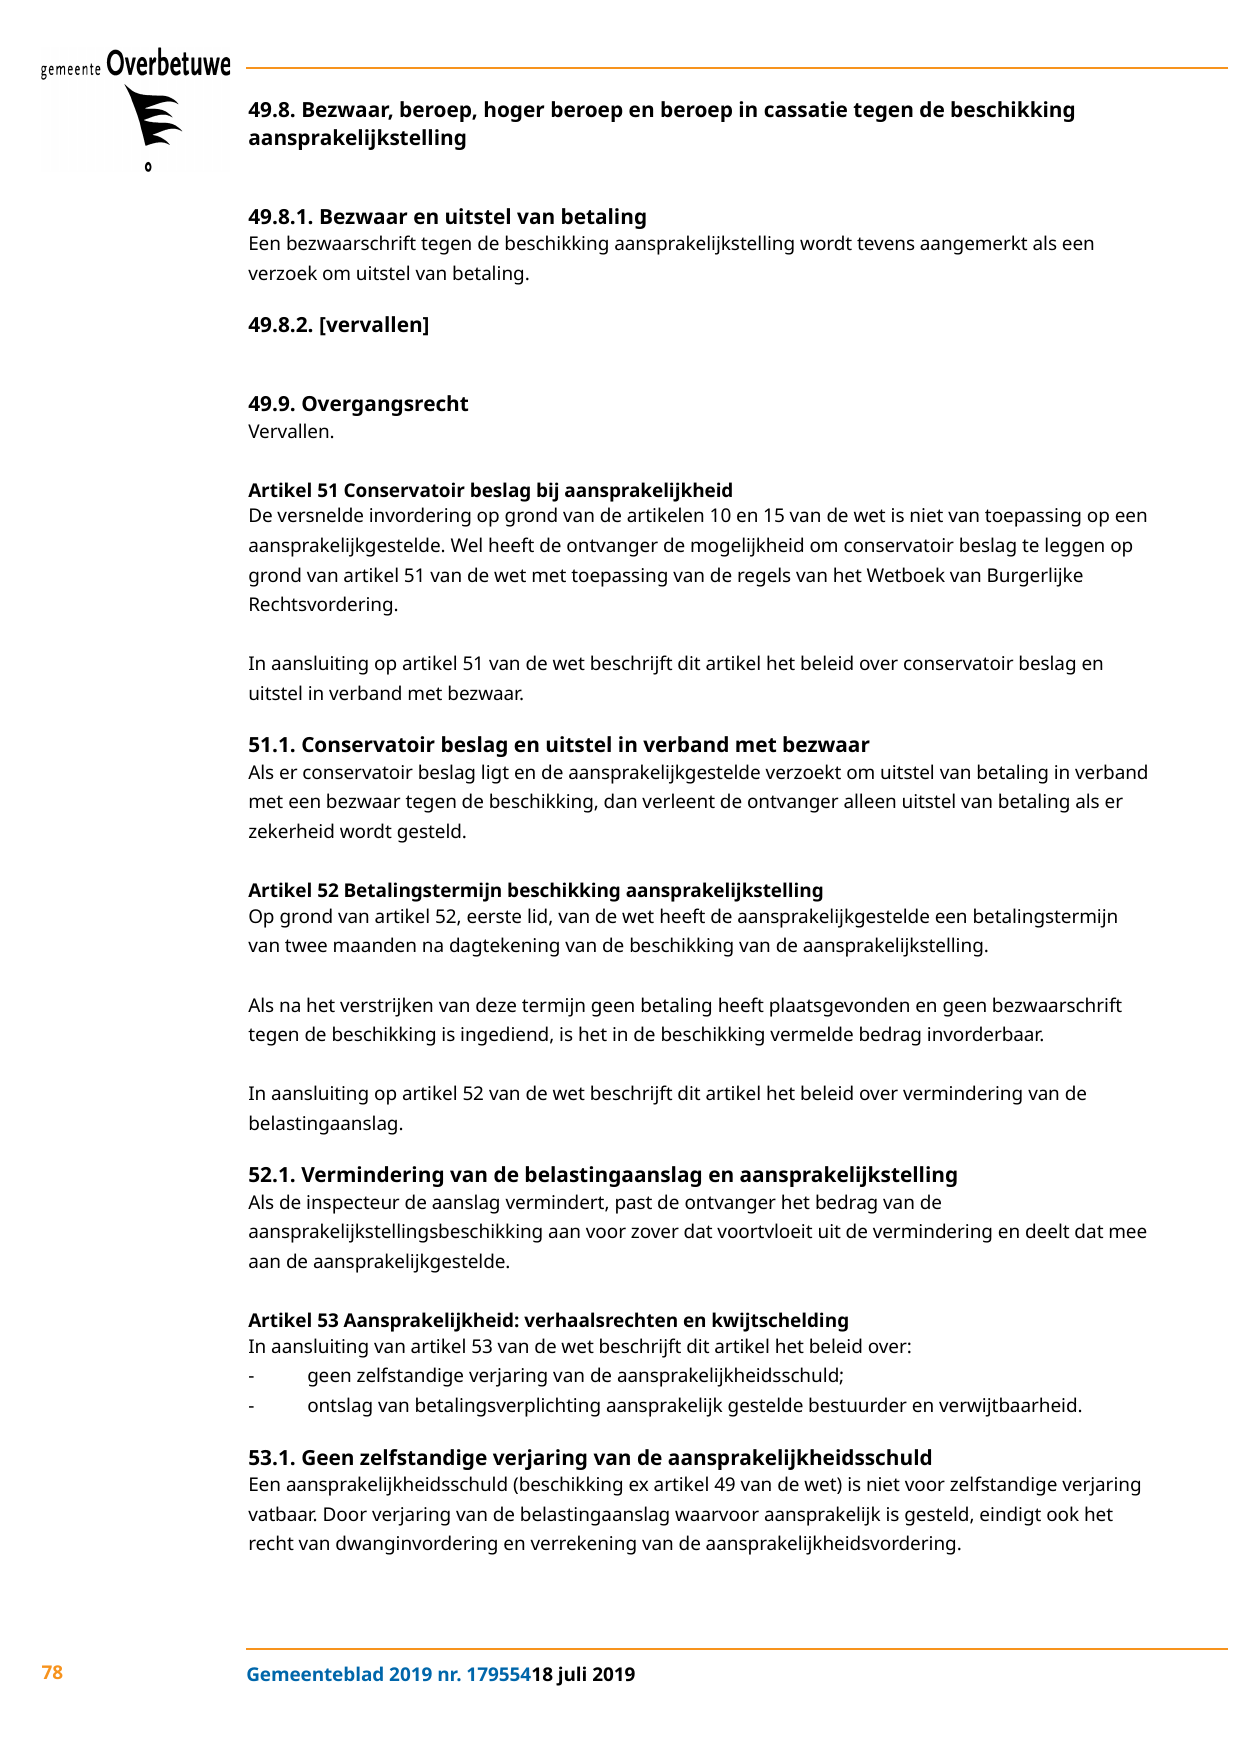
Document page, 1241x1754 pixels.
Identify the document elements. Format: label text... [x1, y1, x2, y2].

text Op grond van artikel 52, eerste lid, van de wet heeft de aansprakelijkgestelde een betalingstermijn van twee maanden na dagtekening van de beschikking van de aansprakelijkstelling. [248, 903, 1152, 958]
text Als na het verstrijken van deze termijn geen betaling heeft plaatsgevonden en geen bezwaarschrift tegen de beschikking is ingediend, is het in de beschikking vermelde bedrag invorderbaar. [248, 992, 1152, 1047]
text Als de inspecteur de aanslag vermindert, past de ontvanger het bedrag van de aansprakelijkstellingsbeschikking aan voor zover dat voortvloeit uit de vermindering en deelt dat mee aan de aansprakelijkgestelde. [248, 1189, 1152, 1274]
text Artikel 53 Aansprakelijkheid: verhaalsrechten en kwijtschelding [248, 1307, 1152, 1333]
text Een bezwaarschrift tegen de beschikking aansprakelijkstelling wordt tevens aangemerkt als een verzoek om uitstel van betaling. [248, 231, 1152, 286]
picture [41, 47, 231, 172]
text 53.1. Geen zelfstandige verjaring van de aansprakelijkheidsschuld [248, 1443, 1152, 1471]
text De versnelde invordering op grond van de artikelen 10 en 15 van de wet is niet van toepassing op een aansprakelijkgestelde. Wel heeft de ontvanger de mogelijkheid om conservatoir beslag te leggen op grond van artikel 51 van de wet met toepassing van de regels van het Wetboek van Burgerlijke Rechtsvordering. [248, 503, 1152, 617]
text 49.9. Overgangsrecht [248, 389, 1152, 418]
text Artikel 51 Conservatoir beslag bij aansprakelijkheid [248, 477, 1152, 503]
text 49.8.2. [vervallen] [248, 311, 1152, 339]
text In aansluiting op artikel 52 van de wet beschrijft dit artikel het beleid over vermindering van de belastingaanslag. [248, 1081, 1152, 1136]
text Vervallen. [248, 418, 1152, 443]
text 52.1. Vermindering van de belastingaanslag en aansprakelijkstelling [248, 1161, 1152, 1189]
text In aansluiting van artikel 53 van de wet beschrijft dit artikel het beleid over: [248, 1333, 1152, 1359]
text Een aansprakelijkheidsschuld (beschikking ex artikel 49 van de wet) is niet voor zelfstandige verjaring vatbaar. Door verjaring van de belastingaanslag waarvoor aansprakelijk is gesteld, eindigt ook het recht van dwanginvordering en verrekening van de aansprakelijkheidsvordering. [248, 1471, 1152, 1556]
list geen zelfstandige verjaring van de aansprakelijkheidsschuld; [248, 1363, 1152, 1388]
text 49.8.1. Bezwaar en uitstel van betaling [248, 202, 1152, 231]
text In aansluiting op artikel 51 van de wet beschrijft dit artikel het beleid over conservatoir beslag en uitstel in verband met bezwaar. [248, 651, 1152, 706]
text Als er conservatoir beslag ligt en de aansprakelijkgestelde verzoekt om uitstel van betaling in verband met een bezwaar tegen de beschikking, dan verleent de ontvanger alleen uitstel van betaling als er zekerheid wordt gesteld. [248, 759, 1152, 844]
text Artikel 52 Betalingstermijn beschikking aansprakelijkstelling [248, 877, 1152, 903]
text 49.8. Bezwaar, beroep, hoger beroep en beroep in cassatie tegen de beschikking aansprakelijkstelling [248, 95, 1152, 152]
list ontslag van betalingsverplichting aansprakelijk gestelde bestuurder en verwijtbaarheid. [248, 1392, 1152, 1418]
text 51.1. Conservatoir beslag en uitstel in verband met bezwaar [248, 731, 1152, 759]
